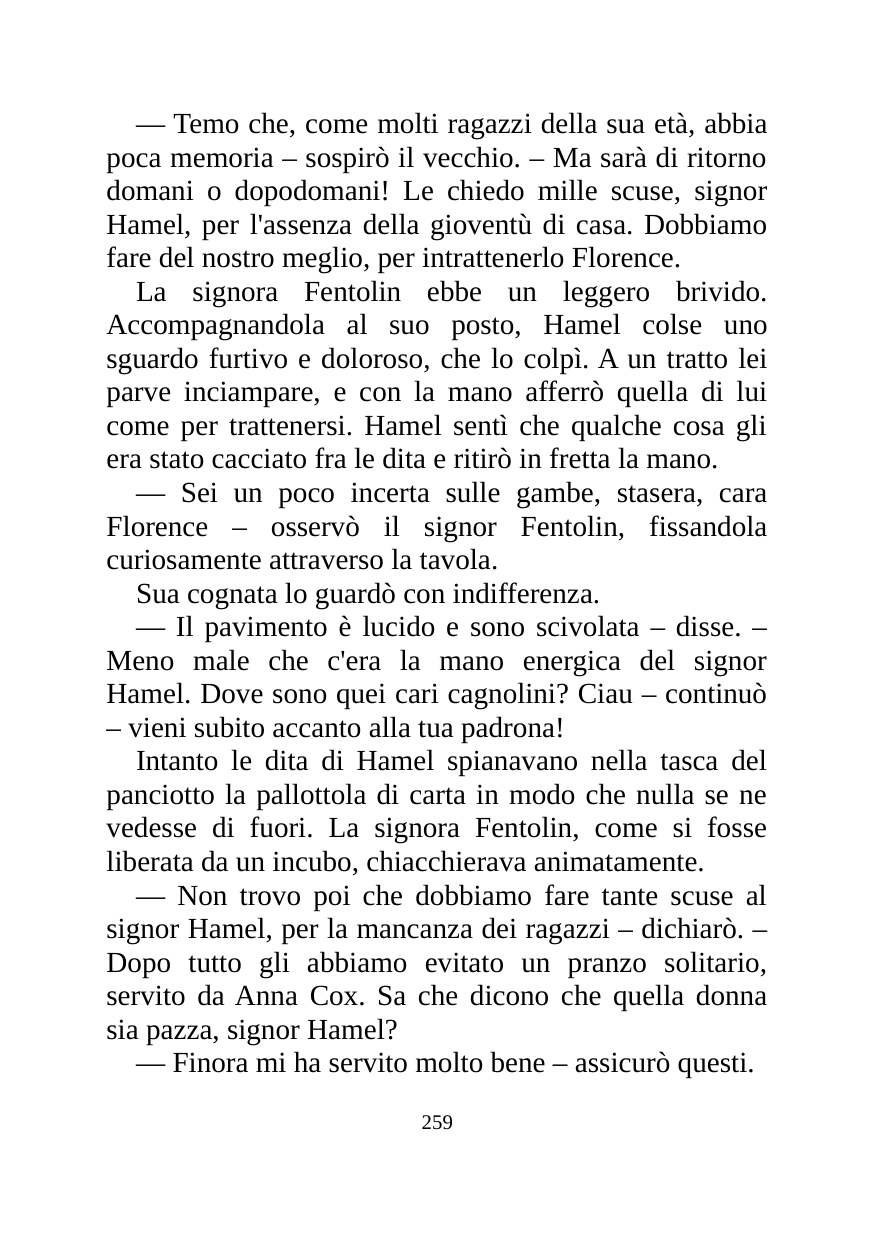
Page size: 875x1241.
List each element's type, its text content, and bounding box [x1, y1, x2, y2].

text — Finora mi ha servito molto bene – assicurò questi. [106, 1045, 768, 1079]
text — Sei un poco incerta sulle gambe, stasera, cara Florence – osservò il signor Fentolin, fissandola curiosamente attraverso la tavola. [106, 475, 768, 576]
text La signora Fentolin ebbe un leggero brivido. Accompagnandola al suo posto, Hamel colse uno sguardo furtivo e doloroso, che lo colpì. A un tratto lei parve inciampare, e con la mano afferrò quella di lui come per trattenersi. Hamel sentì che qualche cosa gli era stato cacciato fra le dita e ritirò in fretta la mano. [106, 274, 768, 475]
text Intanto le dita di Hamel spianavano nella tasca del panciotto la pallottola di carta in modo che nulla se ne vedesse di fuori. La signora Fentolin, come si fosse liberata da un incubo, chiacchierava animatamente. [106, 743, 768, 878]
text Sua cognata lo guardò con indifferenza. [106, 576, 768, 609]
text — Non trovo poi che dobbiamo fare tante scuse al signor Hamel, per la mancanza dei ragazzi – dichiarò. – Dopo tutto gli abbiamo evitato un pranzo solitario, servito da Anna Cox. Sa che dicono che quella donna sia pazza, signor Hamel? [106, 878, 768, 1045]
text — Il pavimento è lucido e sono scivolata – disse. – Meno male che c'era la mano energica del signor Hamel. Dove sono quei cari cagnolini? Ciau – continuò – vieni subito accanto alla tua padrona! [106, 609, 768, 743]
text — Temo che, come molti ragazzi della sua età, abbia poca memoria – sospirò il vecchio. – Ma sarà di ritorno domani o dopodomani! Le chiedo mille scuse, signor Hamel, per l'assenza della gioventù di casa. Dobbiamo fare del nostro meglio, per intrattenerlo Florence. [106, 106, 768, 274]
